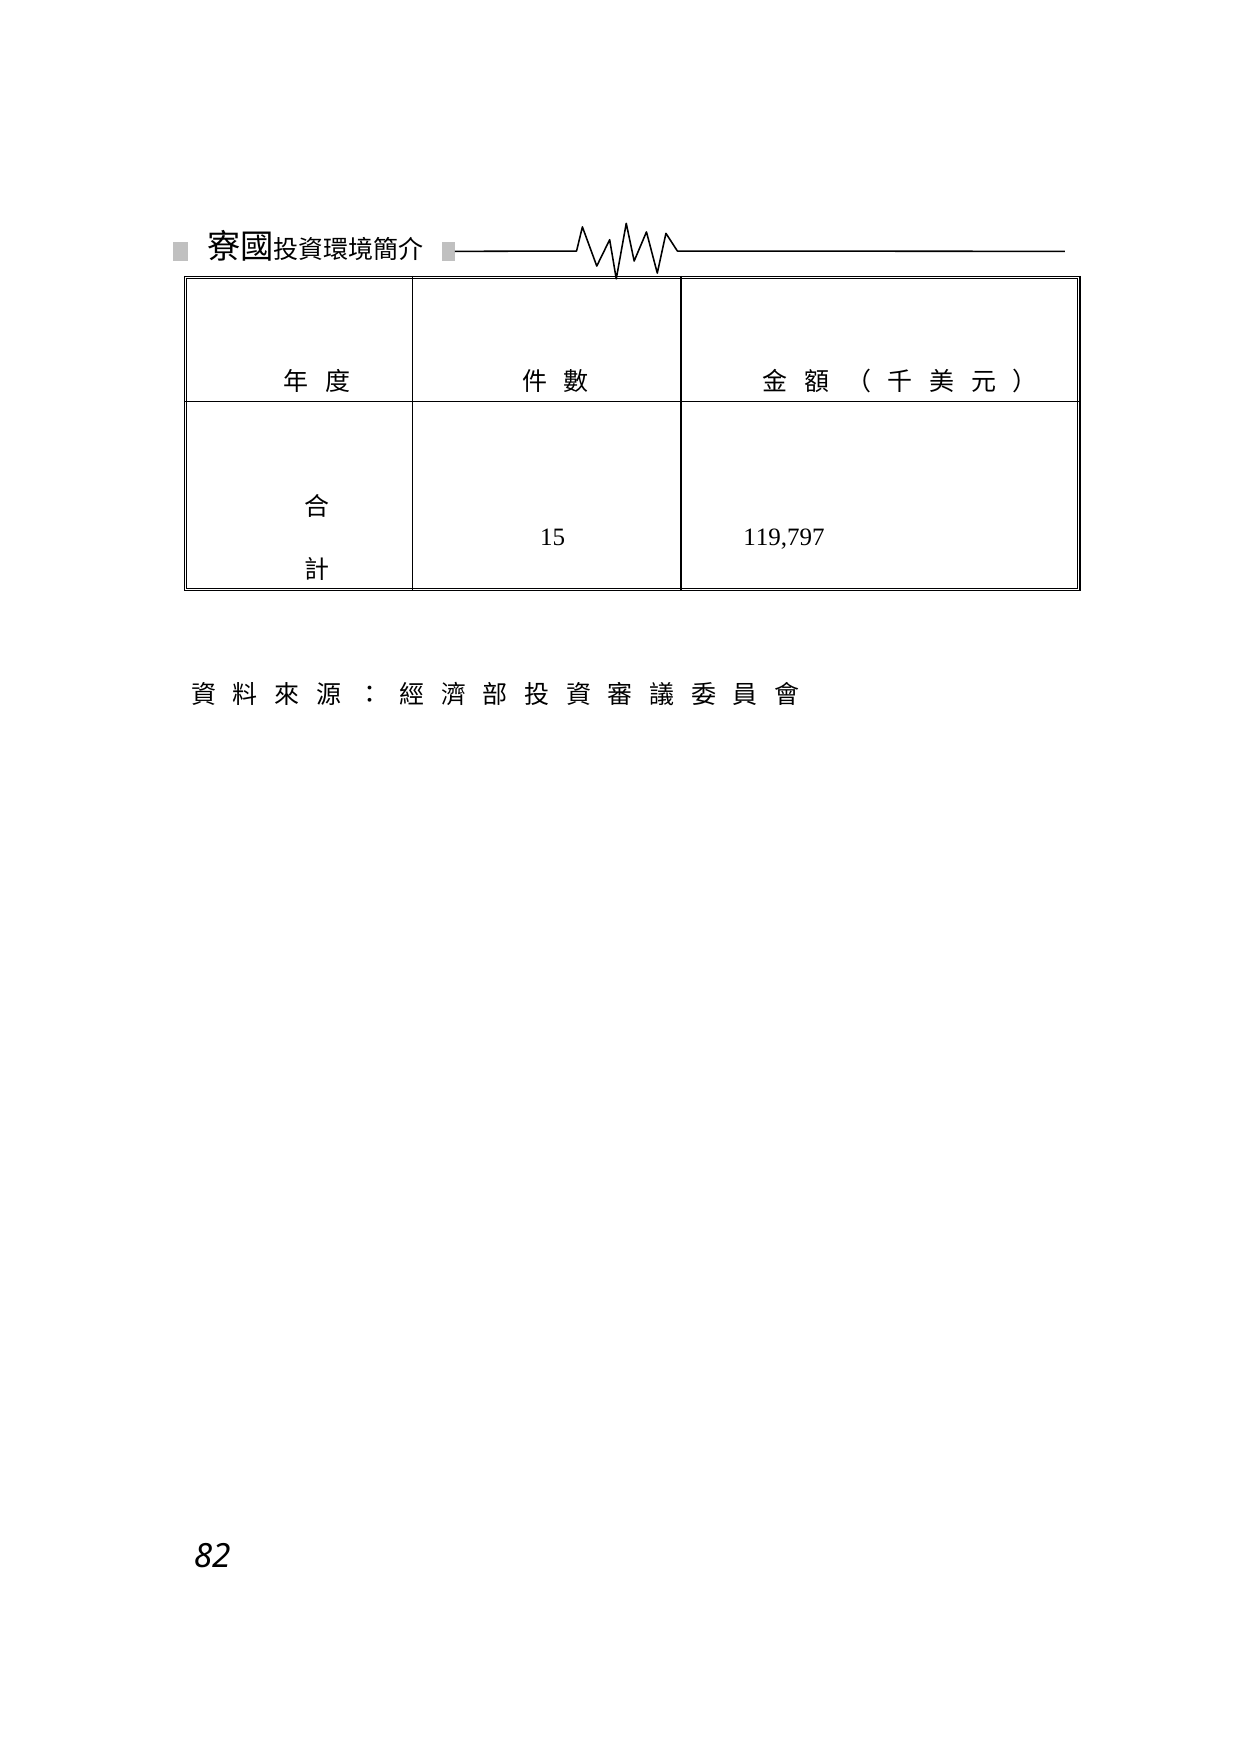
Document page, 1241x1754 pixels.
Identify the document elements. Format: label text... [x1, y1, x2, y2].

table_cell 合 計 [187, 402, 412, 588]
table_header 年度 [187, 279, 412, 401]
text 資料來源：經濟部投資審議委員會 [183, 651, 1058, 713]
table_header 金額（千美元） [682, 279, 1077, 401]
table_header 件數 [413, 279, 680, 401]
table_cell 15 [413, 402, 680, 588]
table_cell 119,797 [682, 402, 1077, 588]
